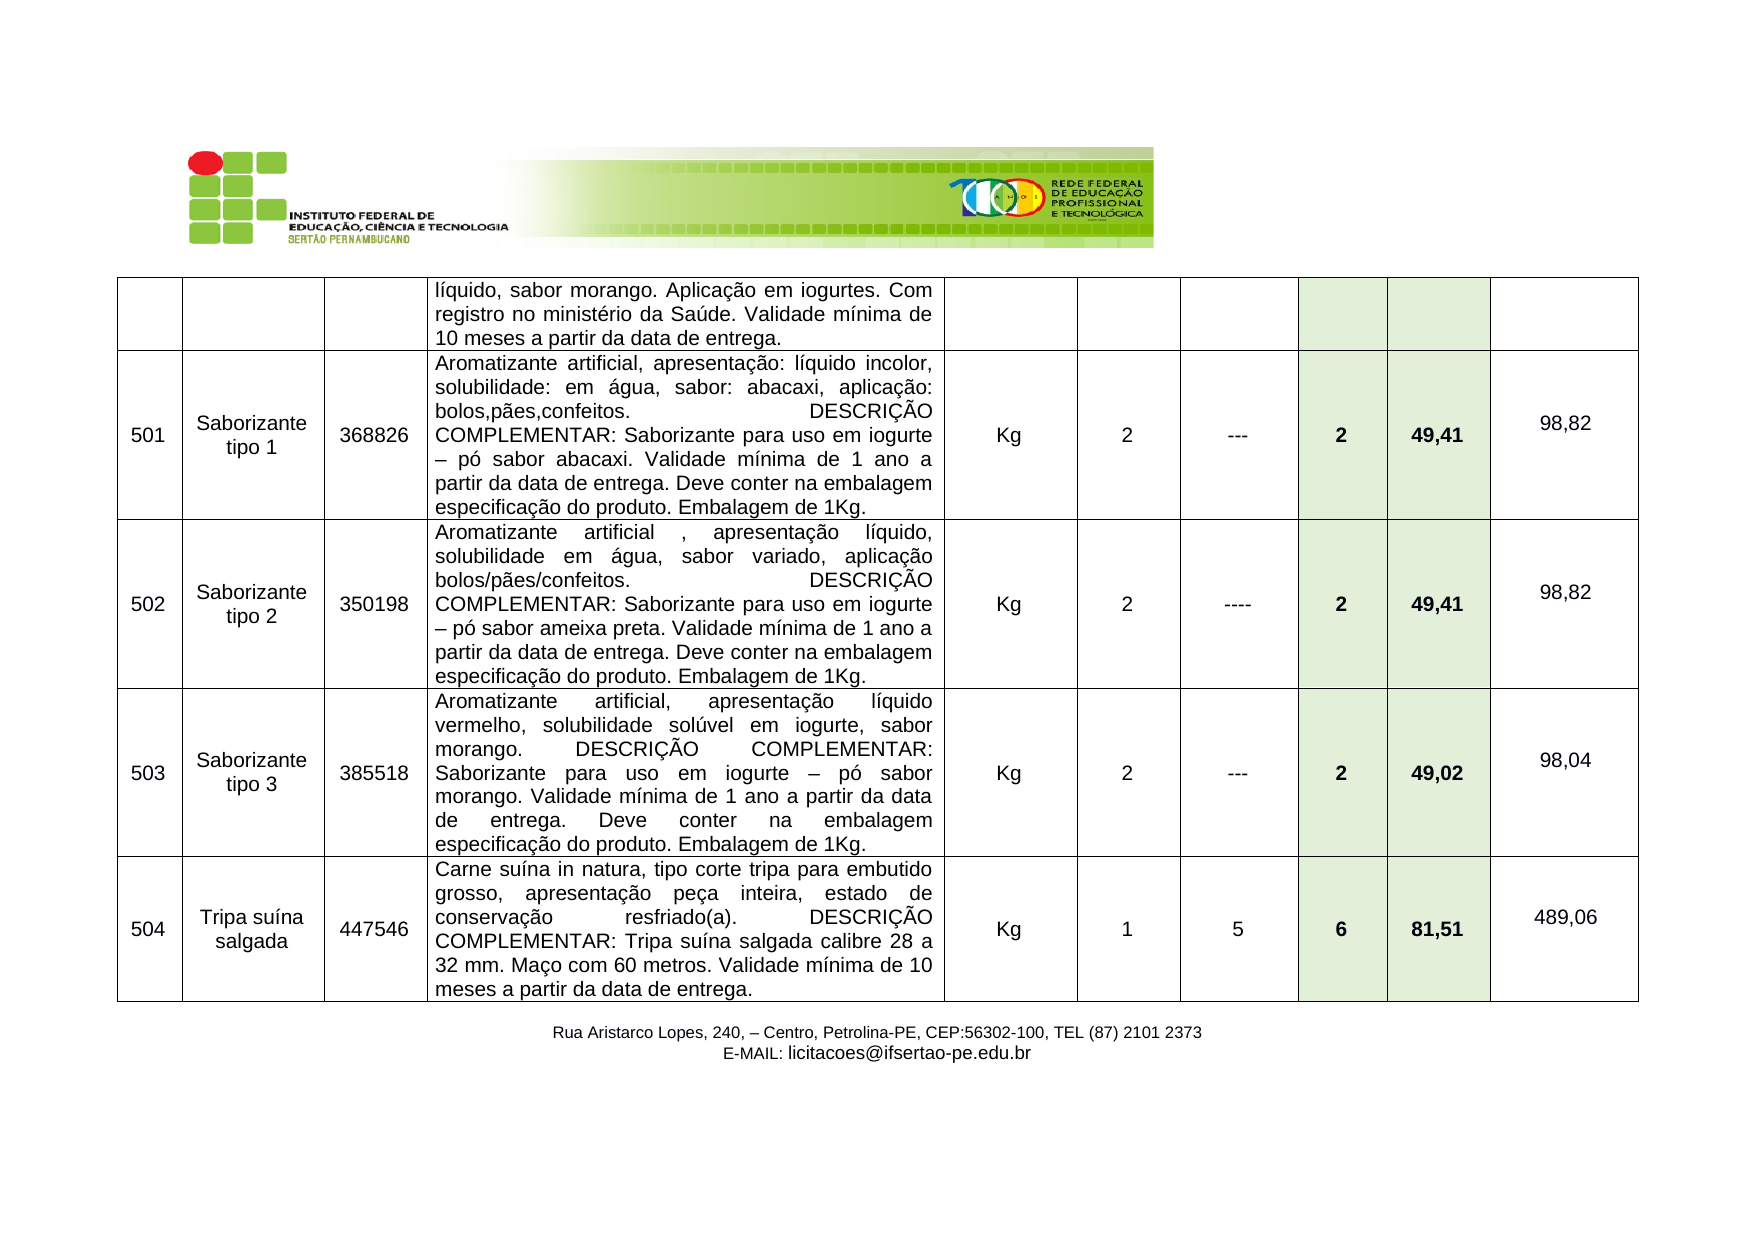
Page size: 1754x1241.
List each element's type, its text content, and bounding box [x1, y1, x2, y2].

table_cell Carne suína in natura, tipo corte tripa para embutido grosso, apresentação peça inteira, estado de conservação resfriado(a). DESCRIÇÃO COMPLEMENTAR: Tripa suína salgada calibre 28 a 32 mm. Maço com 60 metros. Validade mínima de 10 meses a partir da data de entrega. [428, 857, 944, 1001]
table_cell Aromatizante artificial, apresentação líquido vermelho, solubilidade solúvel em iogurte, sabor morango. DESCRIÇÃO COMPLEMENTAR: Saborizante para uso em iogurte – pó sabor morango. Validade mínima de 1 ano a partir da data de entrega. Deve conter na embalagem especificação do produto. Embalagem de 1Kg. [428, 689, 944, 856]
table_cell 81,51 [1388, 857, 1490, 1001]
table_cell 447546 [325, 857, 427, 1001]
table_cell [183, 278, 324, 350]
table_cell 502 [118, 520, 182, 687]
table_cell --- [1181, 351, 1298, 519]
table_cell 501 [118, 351, 182, 519]
table_cell --- [1181, 689, 1298, 856]
table_cell Kg [945, 520, 1077, 687]
table_cell Aromatizante artificial, apresentação: líquido incolor, solubilidade: em água, sabor: abacaxi, aplicação: bolos,pães,confeitos. DESCRIÇÃO COMPLEMENTAR: Saborizante para uso em iogurte – pó sabor abacaxi. Validade mínima de 1 ano a partir da data de entrega. Deve conter na embalagem especificação do produto. Embalagem de 1Kg. [428, 351, 944, 519]
table_cell Saborizante tipo 1 [183, 351, 324, 519]
table_cell 2 [1078, 520, 1180, 687]
table_cell 2 [1078, 351, 1180, 519]
table_cell [118, 278, 182, 350]
table_cell 489,06 [1491, 857, 1638, 1001]
table_cell 2 [1299, 520, 1387, 687]
table_cell 2 [1299, 351, 1387, 519]
table_cell [1388, 278, 1490, 350]
table_cell 504 [118, 857, 182, 1001]
table_cell 1 [1078, 857, 1180, 1001]
table_cell Tripa suína salgada [183, 857, 324, 1001]
table_cell --- [1181, 278, 1298, 350]
table_cell 503 [118, 689, 182, 856]
table_cell Kg [945, 689, 1077, 856]
table_cell [325, 278, 427, 350]
table_cell Saborizante tipo 3 [183, 689, 324, 856]
table_cell 49,02 [1388, 689, 1490, 856]
table_cell 98,04 [1491, 689, 1638, 856]
table_cell Kg [945, 857, 1077, 1001]
table_cell 5 [1181, 857, 1298, 1001]
table_cell 6 [1299, 857, 1387, 1001]
table_cell [1078, 278, 1180, 350]
table_cell [1491, 278, 1638, 350]
table_cell 2 [1078, 689, 1180, 856]
table_cell 385518 [325, 689, 427, 856]
table_cell 98,82 [1491, 520, 1638, 687]
table_cell [1299, 278, 1387, 350]
table_cell 350198 [325, 520, 427, 687]
table_cell 2 [1299, 689, 1387, 856]
table_cell Aromatizante artificial , apresentação líquido, solubilidade em água, sabor variado, aplicação bolos/pães/confeitos. DESCRIÇÃO COMPLEMENTAR: Saborizante para uso em iogurte – pó sabor ameixa preta. Validade mínima de 1 ano a partir da data de entrega. Deve conter na embalagem especificação do produto. Embalagem de 1Kg. [428, 520, 944, 687]
table_cell 98,82 [1491, 351, 1638, 519]
table_cell 368826 [325, 351, 427, 519]
table_cell [945, 278, 1077, 350]
table_cell ---- [1181, 520, 1298, 687]
table_cell Saborizante tipo 2 [183, 520, 324, 687]
table_cell líquido, sabor morango. Aplicação em iogurtes. Com registro no ministério da Saúde. Validade mínima de 10 meses a partir da data de entrega. [428, 278, 944, 350]
table_cell 49,41 [1388, 351, 1490, 519]
table_cell 49,41 [1388, 520, 1490, 687]
picture [177, 147, 1154, 248]
table_cell Kg [945, 351, 1077, 519]
